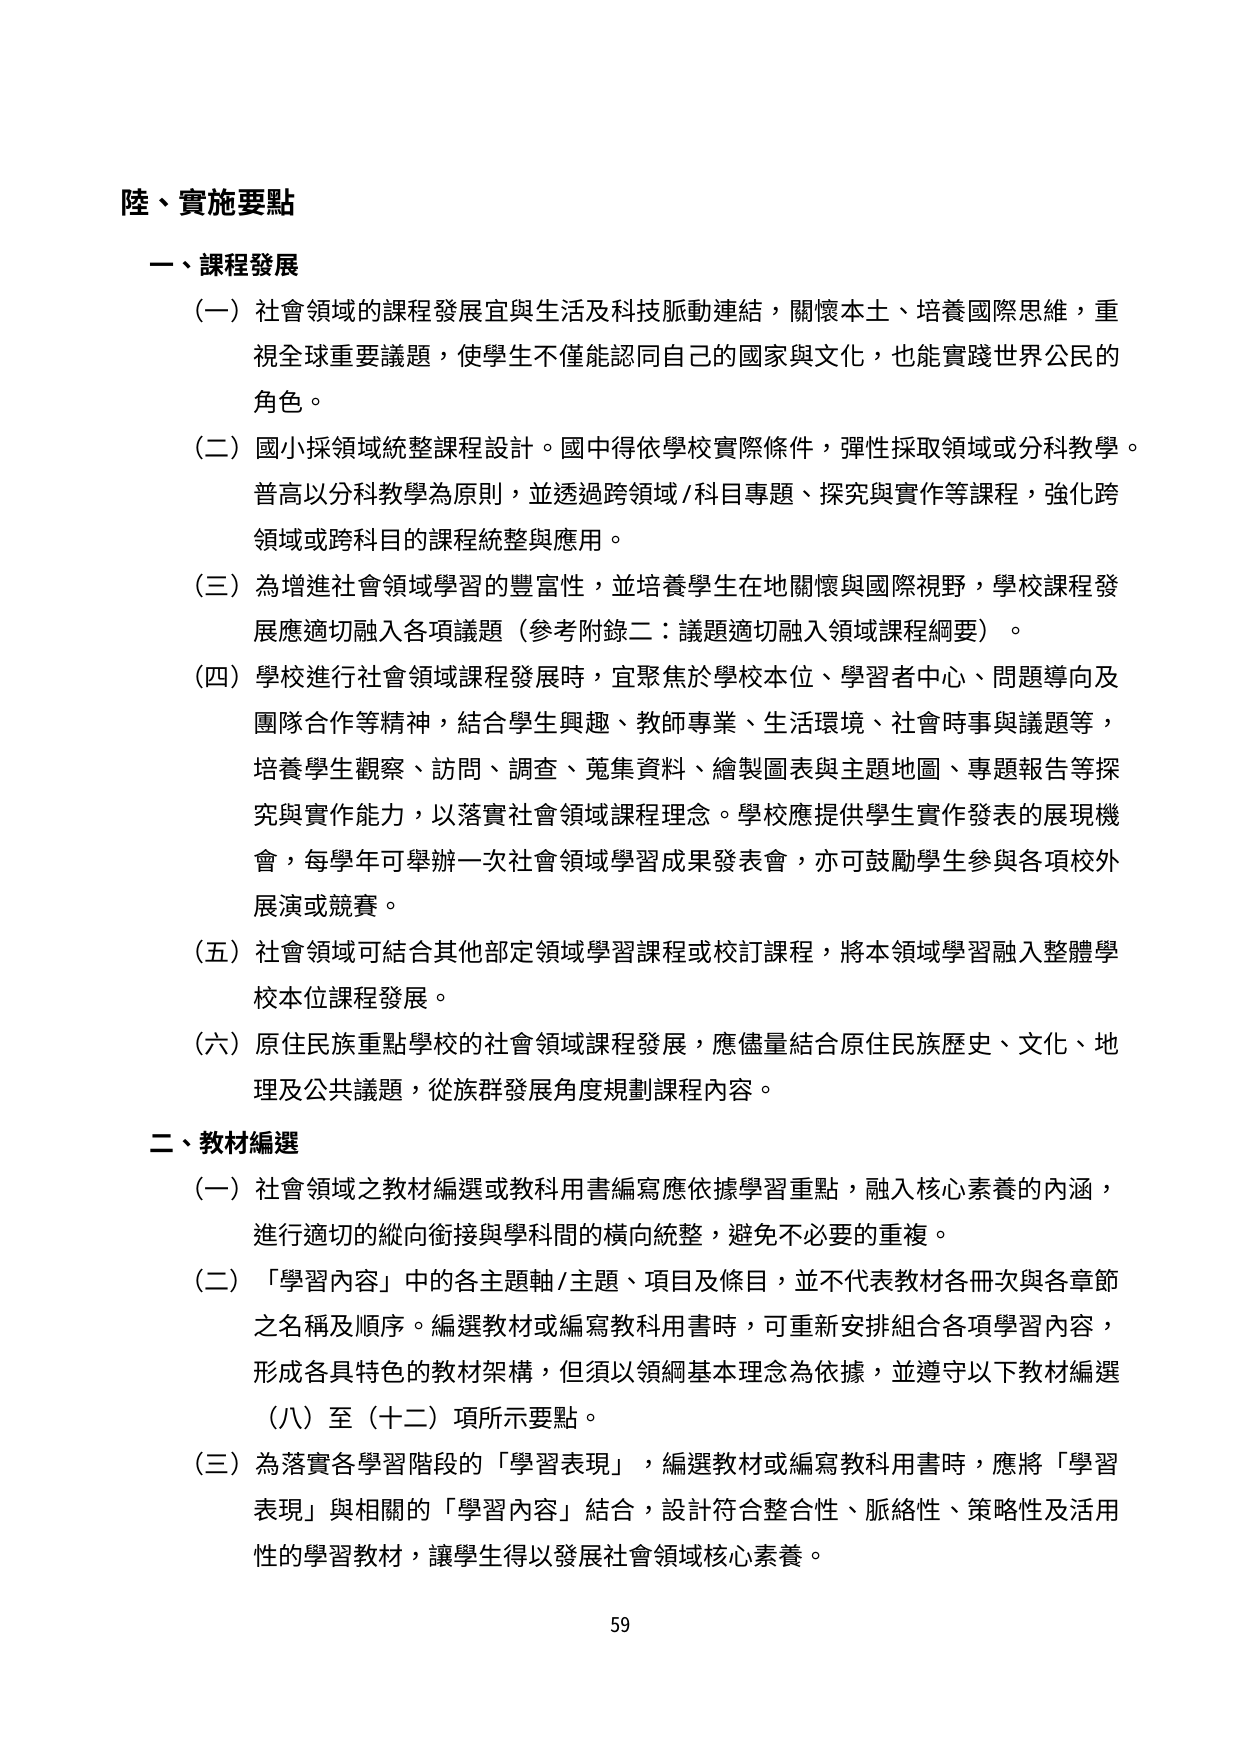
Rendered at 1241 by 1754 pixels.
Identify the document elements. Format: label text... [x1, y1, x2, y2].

text （二）「學習內容」中的各主題軸/主題、項目及條目，並不代表教材各冊次與各章節之名稱及順序。編選教材或編寫教科用書時，可重新安排組合各項學習內容，形成各具特色的教材架構，但須以領綱基本理念為依據，並遵守以下教材編選（八）至（十二）項所示要點。 [179, 1253, 1120, 1437]
text （四）學校進行社會領域課程發展時，宜聚焦於學校本位、學習者中心、問題導向及團隊合作等精神，結合學生興趣、教師專業、生活環境、社會時事與議題等，培養學生觀察、訪問、調查、蒐集資料、繪製圖表與主題地圖、專題報告等探究與實作能力，以落實社會領域課程理念。學校應提供學生實作發表的展現機會，每學年可舉辦一次社會領域學習成果發表會，亦可鼓勵學生參與各項校外展演或競賽。 [179, 650, 1120, 925]
text （一）社會領域之教材編選或教科用書編寫應依據學習重點，融入核心素養的內涵，進行適切的縱向銜接與學科間的橫向統整，避免不必要的重複。 [179, 1162, 1120, 1253]
text 陸、實施要點 [120, 177, 1120, 222]
text 一、課程發展 [149, 237, 1120, 283]
text （六）原住民族重點學校的社會領域課程發展，應儘量結合原住民族歷史、文化、地理及公共議題，從族群發展角度規劃課程內容。 [179, 1017, 1120, 1108]
text （三）為落實各學習階段的「學習表現」，編選教材或編寫教科用書時，應將「學習表現」與相關的「學習內容」結合，設計符合整合性、脈絡性、策略性及活用性的學習教材，讓學生得以發展社會領域核心素養。 [179, 1437, 1120, 1574]
text （二）國小採領域統整課程設計。國中得依學校實際條件，彈性採取領域或分科教學。普高以分科教學為原則，並透過跨領域/科目專題、探究與實作等課程，強化跨領域或跨科目的課程統整與應用。 [179, 421, 1120, 558]
text （三）為增進社會領域學習的豐富性，並培養學生在地關懷與國際視野，學校課程發展應適切融入各項議題（參考附錄二：議題適切融入領域課程綱要）。 [179, 558, 1120, 650]
text 二、教材編選 [120, 1116, 1120, 1162]
text （五）社會領域可結合其他部定領域學習課程或校訂課程，將本領域學習融入整體學校本位課程發展。 [179, 925, 1120, 1017]
text （一）社會領域的課程發展宜與生活及科技脈動連結，關懷本土、培養國際思維，重視全球重要議題，使學生不僅能認同自己的國家與文化，也能實踐世界公民的角色。 [179, 283, 1120, 421]
